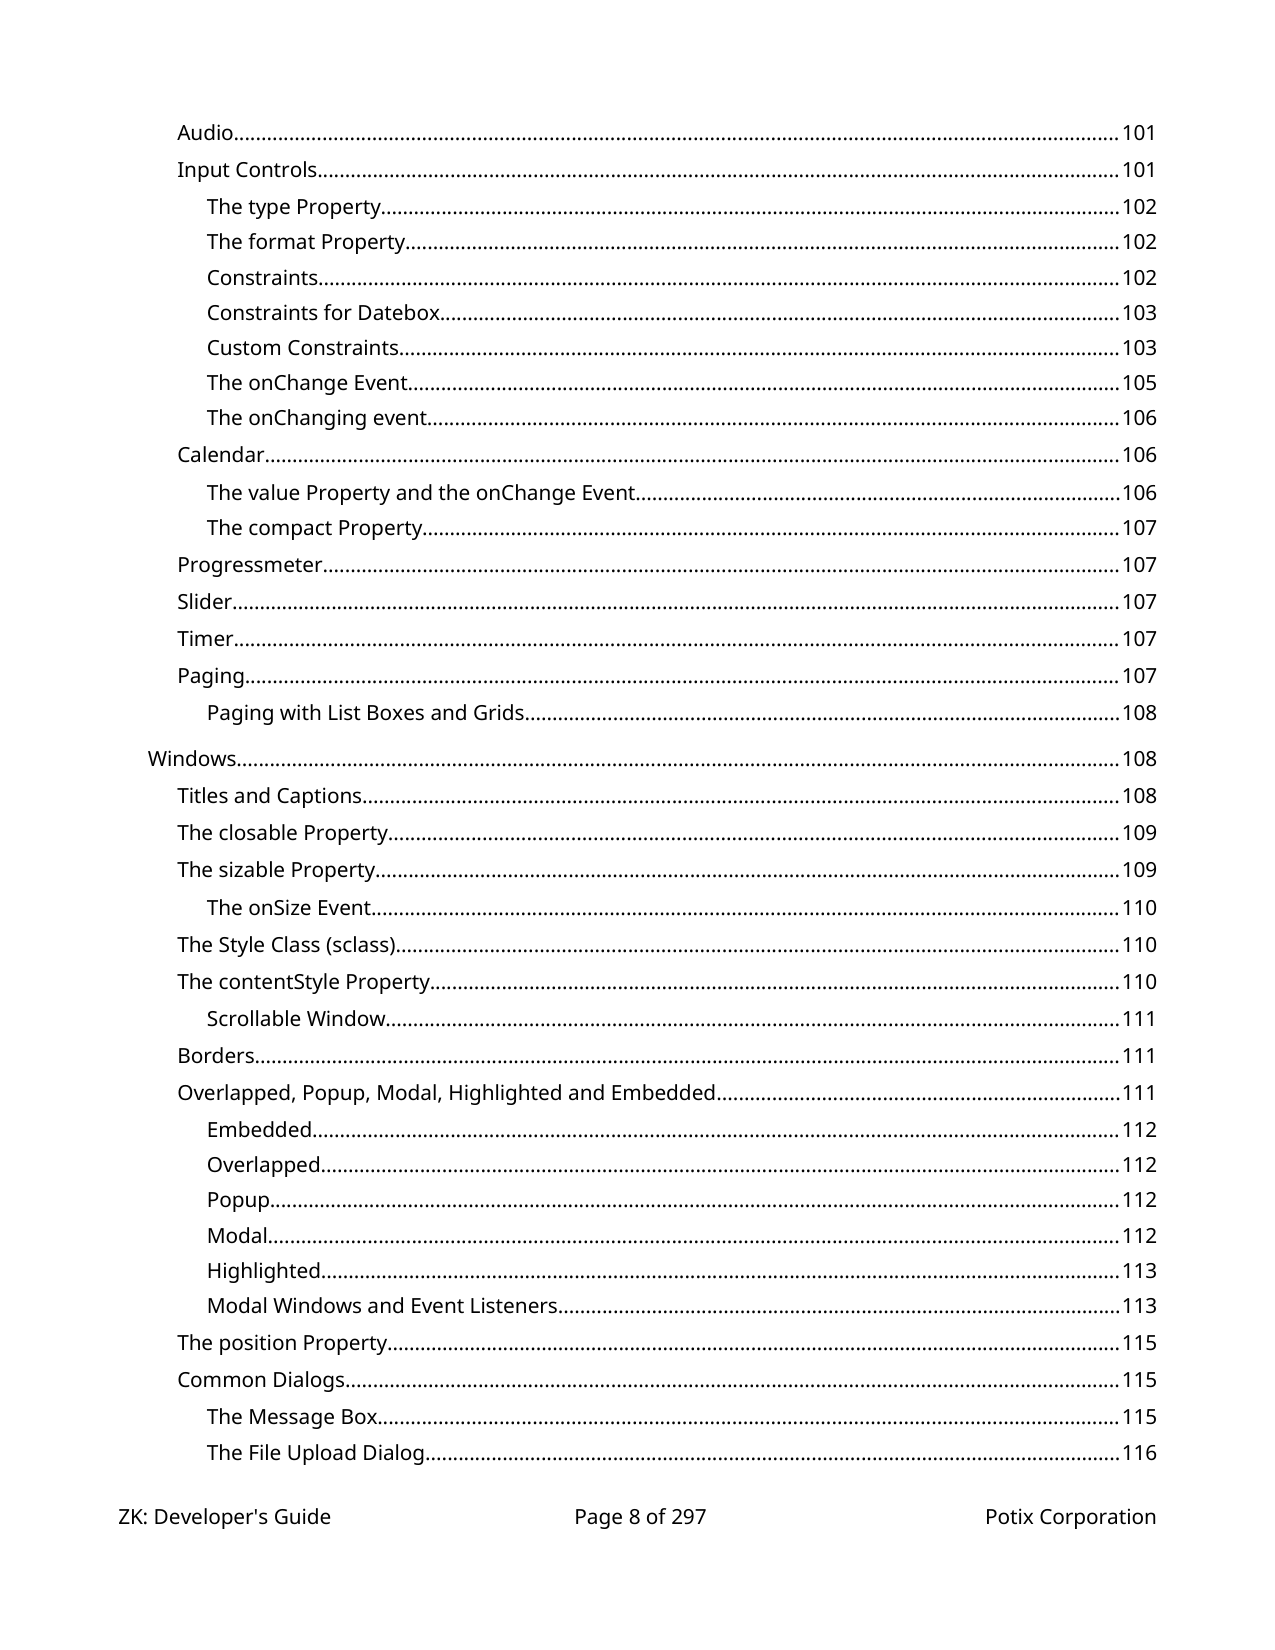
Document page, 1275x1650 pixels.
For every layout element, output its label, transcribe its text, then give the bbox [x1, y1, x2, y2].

text Windows 108 [148, 744, 1157, 772]
text The compact Property 107 [207, 513, 1157, 541]
text The format Property 102 [207, 227, 1157, 256]
text Custom Constraints 103 [207, 333, 1157, 361]
text Modal Windows and Event Listeners 113 [207, 1291, 1157, 1319]
text Embedded 112 [207, 1115, 1157, 1143]
text The Style Class (sclass) 110 [177, 930, 1157, 958]
text Overlapped 112 [207, 1150, 1157, 1178]
text Constraints for Datebox 103 [207, 298, 1157, 326]
text Overlapped, Popup, Modal, Highlighted and Embedded 111 [177, 1078, 1157, 1106]
text Calendar 106 [177, 441, 1157, 469]
text The position Property 115 [177, 1328, 1157, 1356]
text The onChanging event 106 [207, 403, 1157, 432]
text Paging 107 [177, 661, 1157, 689]
text Popup 112 [207, 1186, 1157, 1214]
text Modal 112 [207, 1221, 1157, 1249]
text The type Property 102 [207, 192, 1157, 221]
text The onChange Event 105 [207, 368, 1157, 397]
text Borders 111 [177, 1041, 1157, 1069]
text The value Property and the onChange Event 106 [207, 478, 1157, 506]
text Input Controls 101 [177, 155, 1157, 183]
text Slider 107 [177, 587, 1157, 615]
text The File Upload Dialog 116 [207, 1438, 1157, 1466]
text Scrollable Window 111 [207, 1004, 1157, 1032]
text Progressmeter 107 [177, 550, 1157, 578]
text Highlighted 113 [207, 1256, 1157, 1284]
text Paging with List Boxes and Grids 108 [207, 698, 1157, 727]
text Constraints 102 [207, 263, 1157, 291]
text Titles and Captions 108 [177, 781, 1157, 809]
text The sizable Property 109 [177, 856, 1157, 884]
text The closable Property 109 [177, 818, 1157, 847]
text The onSize Event 110 [207, 893, 1157, 921]
text The contentStyle Property 110 [177, 967, 1157, 995]
text The Message Box 115 [207, 1402, 1157, 1431]
text Audio 101 [177, 118, 1157, 146]
text Timer 107 [177, 624, 1157, 652]
text Common Dialogs 115 [177, 1365, 1157, 1393]
